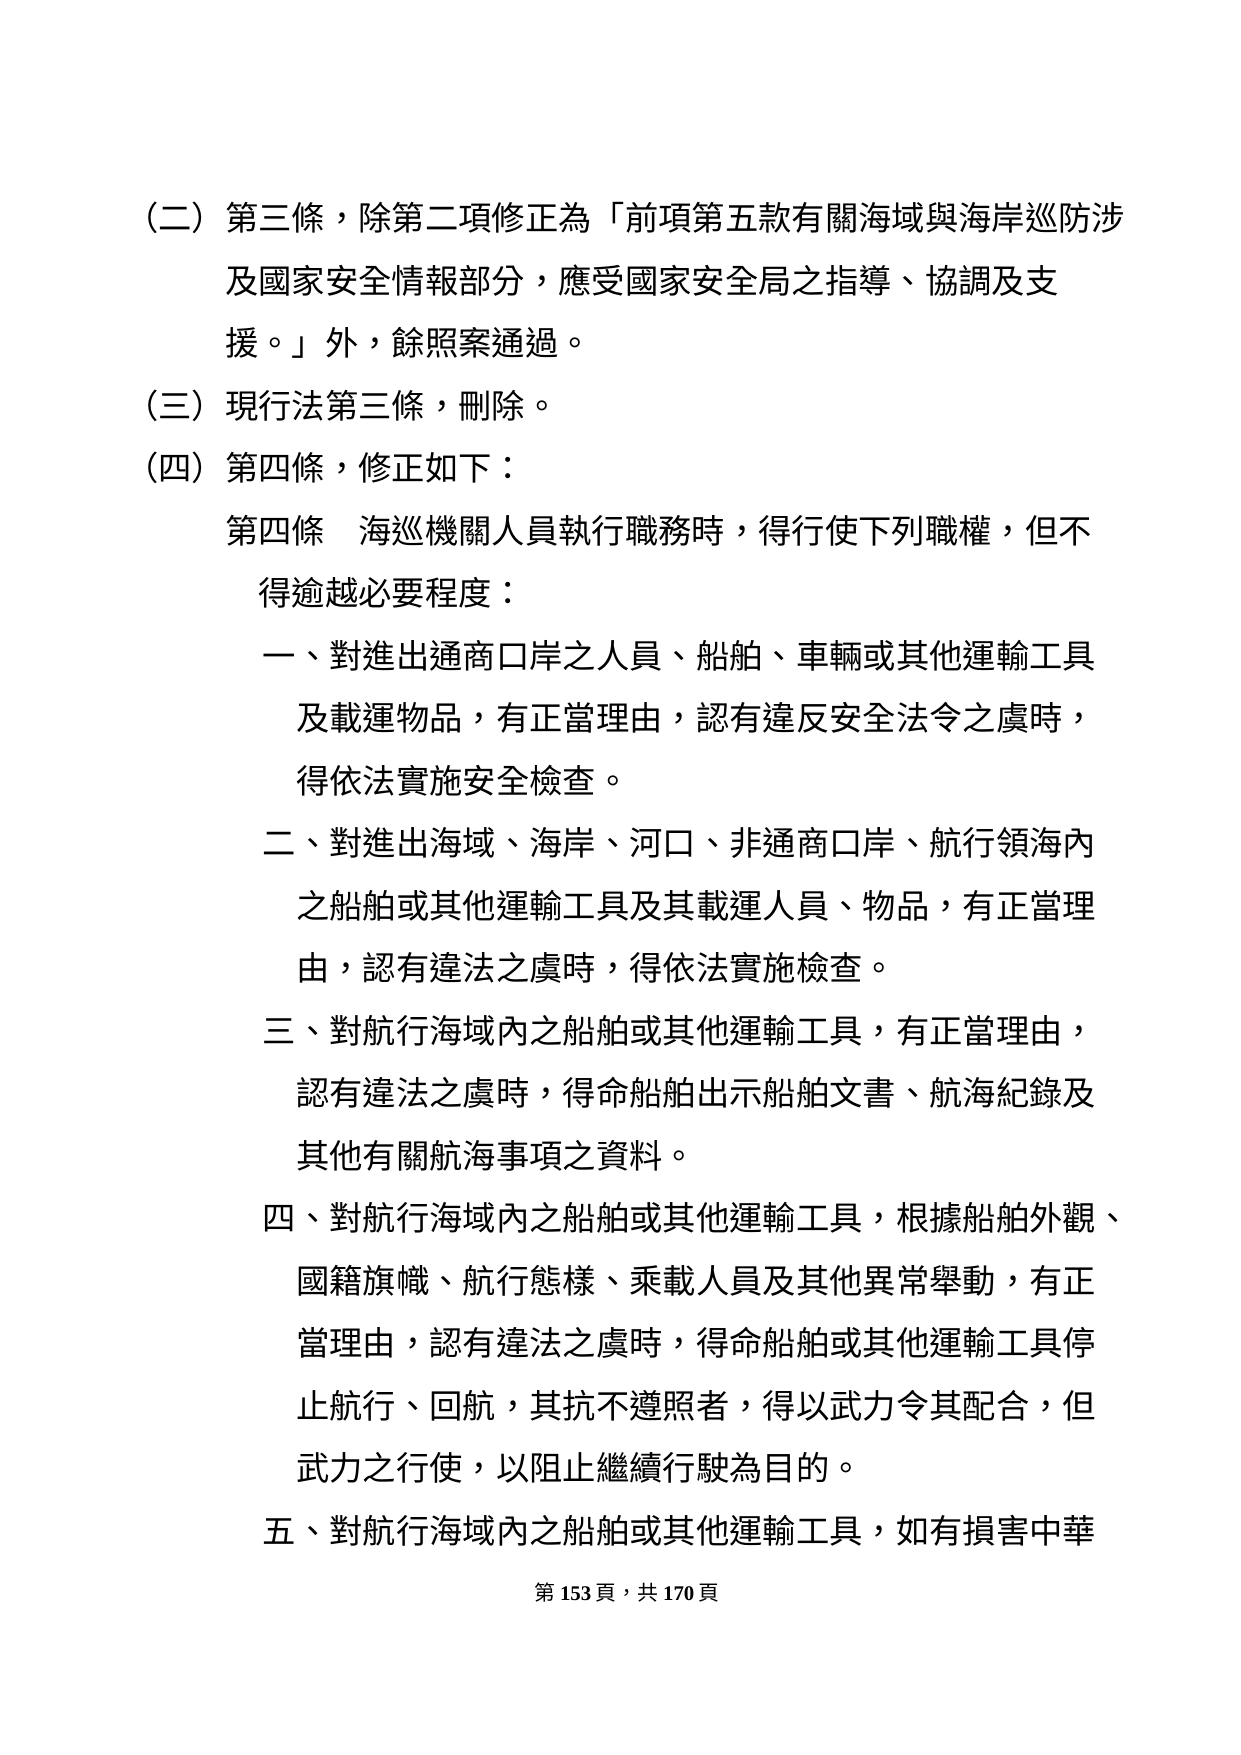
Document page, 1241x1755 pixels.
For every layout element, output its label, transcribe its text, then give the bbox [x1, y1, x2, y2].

text （三）現行法第三條，刪除。 [125, 362, 1129, 424]
text 四、對航行海域內之船舶或其他運輸工具，根據船舶外觀、國籍旗幟、航行態樣、乘載人員及其他異常舉動，有正當理由，認有違法之虞時，得命船舶或其他運輸工具停止航行、回航，其抗不遵照者，得以武力令其配合，但武力之行使，以阻止繼續行駛為目的。 [262, 1174, 1129, 1487]
text （四）第四條，修正如下： [125, 424, 1129, 487]
text 第四條 海巡機關人員執行職務時，得行使下列職權，但不得逾越必要程度： [225, 487, 1116, 612]
text 一、對進出通商口岸之人員、船舶、車輛或其他運輸工具及載運物品，有正當理由，認有違反安全法令之虞時，得依法實施安全檢查。 [262, 612, 1129, 799]
text 二、對進出海域、海岸、河口、非通商口岸、航行領海內之船舶或其他運輸工具及其載運人員、物品，有正當理由，認有違法之虞時，得依法實施檢查。 [262, 799, 1129, 987]
text （二）第三條，除第二項修正為「前項第五款有關海域與海岸巡防涉及國家安全情報部分，應受國家安全局之指導、協調及支援。」外，餘照案通過。 [125, 174, 1129, 362]
text 三、對航行海域內之船舶或其他運輸工具，有正當理由，認有違法之虞時，得命船舶出示船舶文書、航海紀錄及其他有關航海事項之資料。 [262, 987, 1129, 1174]
text 五、對航行海域內之船舶或其他運輸工具，如有損害中華 [262, 1487, 1129, 1549]
